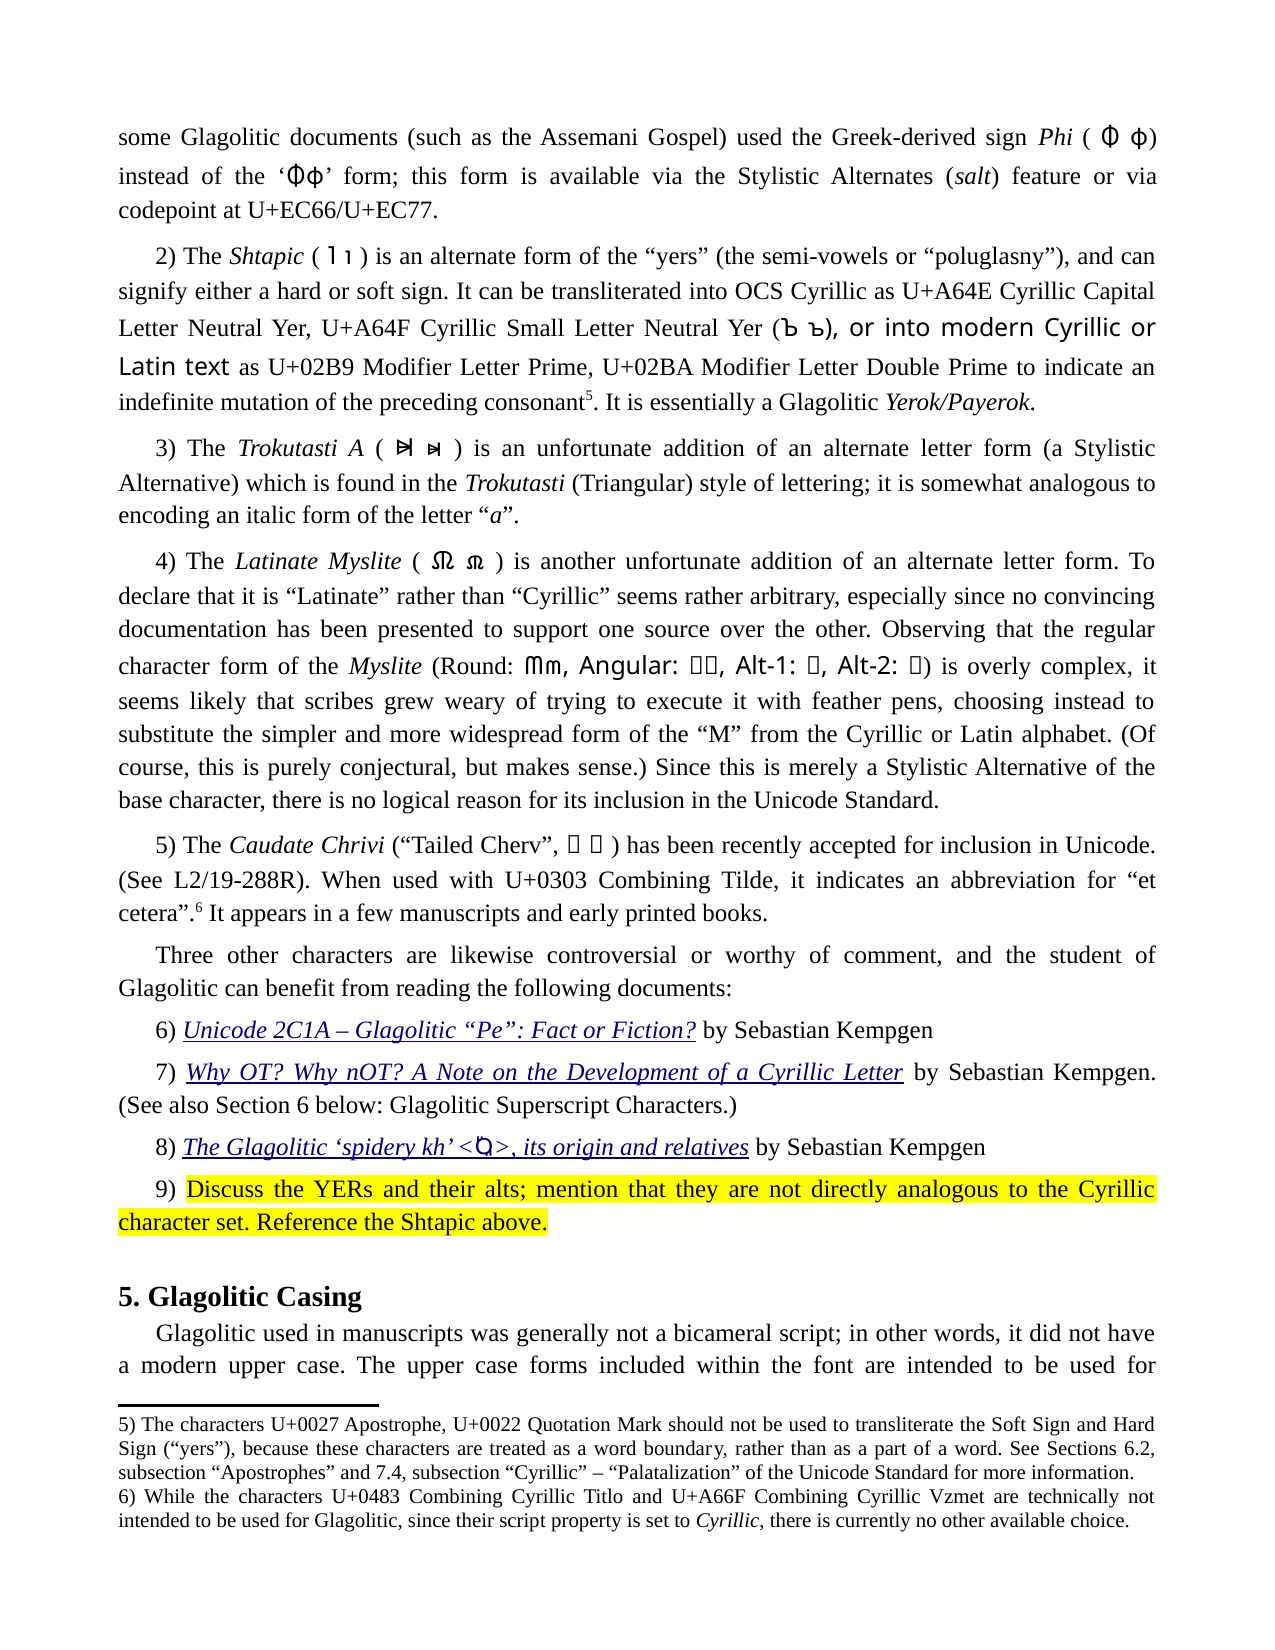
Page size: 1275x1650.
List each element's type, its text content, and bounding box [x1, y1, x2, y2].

text 5. Glagolitic Casing [118, 1279, 1157, 1313]
text Three other characters are likewise controversial or worthy of comment, and the student of Glagolitic can benefit from reading the following documents: [118, 941, 1157, 1002]
text 4) The Latinate Myslite ( Ⱞ ⱞ ) is another unfortunate addition of an alternate letter form. To declare that it is “Latinate” rather than “Cyrillic” seems rather arbitrary, especially since no convincing documentation has been presented to support one source over the other. Observing that the regular character form of the Myslite (Round: Ⰿⰿ, Angular: 󰉿󰊯, Alt-1: , Alt-2: ) is overly complex, it seems likely that scribes grew weary of trying to execute it with feather pens, choosing instead to substitute the simpler and more widespread form of the “M” from the Cyrillic or Latin alphabet. (Of course, this is purely conjectural, but makes sense.) Since this is merely a Stylistic Alternative of the base character, there is no logical reason for its inclusion in the Unicode Standard. [118, 543, 1157, 814]
text 9) Discuss the YERs and their alts; mention that they are not directly analogous to the Cyrillic character set. Reference the Shtapic above. [118, 1174, 1157, 1236]
text 8) The Glagolitic ‘spidery kh’ <Ⱒ>, its origin and relatives by Sebastian Kempgen [118, 1132, 1157, 1161]
text ) While the characters U+0483 Combining Cyrillic Titlo and U+A66F Combining Cyrillic Vzmet are technically not intended to be used for Glagolitic, since their script property is set to Cyrillic, there is currently no other available choice. [118, 1484, 1157, 1532]
text ) The characters U+0027 Apostrophe, U+0022 Quotation Mark should not be used to transliterate the Soft Sign and Hard Sign (“yers”), because these characters are treated as a word boundary, rather than as a part of a word. See Sections 6.2, subsection “Apostrophes” and 7.4, subsection “Cyrillic” – “Palatalization” of the Unicode Standard for more information. [118, 1412, 1157, 1484]
text Glagolitic used in manuscripts was generally not a bicameral script; in other words, it did not have a modern upper case. The upper case forms included within the font are intended to be used for [118, 1318, 1157, 1379]
text 7) Why OT? Why nOT? A Note on the Development of a Cyrillic Letter by Sebastian Kempgen. (See also Section 6 below: Glagolitic Superscript Characters.) [118, 1057, 1157, 1119]
text some Glagolitic documents (such as the Assemani Gospel) used the Greek-derived sign Phi ( Ⱇ ⱇ) instead of the ‘Ⱇⱇ’ form; this form is available via the Stylistic Alternates (salt) feature or via codepoint at U+EC66/U+EC77. [118, 118, 1157, 224]
text 6) Unicode 2C1A – Glagolitic “Pe”: Fact or Fiction? by Sebastian Kempgen [118, 1016, 1157, 1044]
text 2) The Shtapic ( Ⱜ ⱜ ) is an alternate form of the “yers” (the semi-vowels or “poluglasny”), and can signify either a hard or soft sign. It can be transliterated into OCS Cyrillic as U+A64E Cyrillic Capital Letter Neutral Yer, U+A64F Cyrillic Small Letter Neutral Yer (Ꙏ ꙏ), or into modern Cyrillic or Latin text as U+02B9 Modifier Letter Prime, U+02BA Modifier Letter Double Prime to indicate an indefinite mutation of the preceding consonant. It is essentially a Glagolitic Yerok/Payerok. [118, 238, 1157, 416]
text 5) The Caudate Chrivi (“Tailed Cherv”, Ⱟ ⱟ ) has been recently accepted for inclusion in Unicode. (See L2/19-288R). When used with U+0303 Combining Tilde, it indicates an abbreviation for “et cetera”. It appears in a few manuscripts and early printed books. [118, 827, 1157, 927]
text 3) The Trokutasti A ( Ⱝ ⱝ ) is an unfortunate addition of an alternate letter form (a Stylistic Alternative) which is found in the Trokutasti (Triangular) style of lettering; it is somewhat analogous to encoding an italic form of the letter “a”. [118, 429, 1157, 529]
